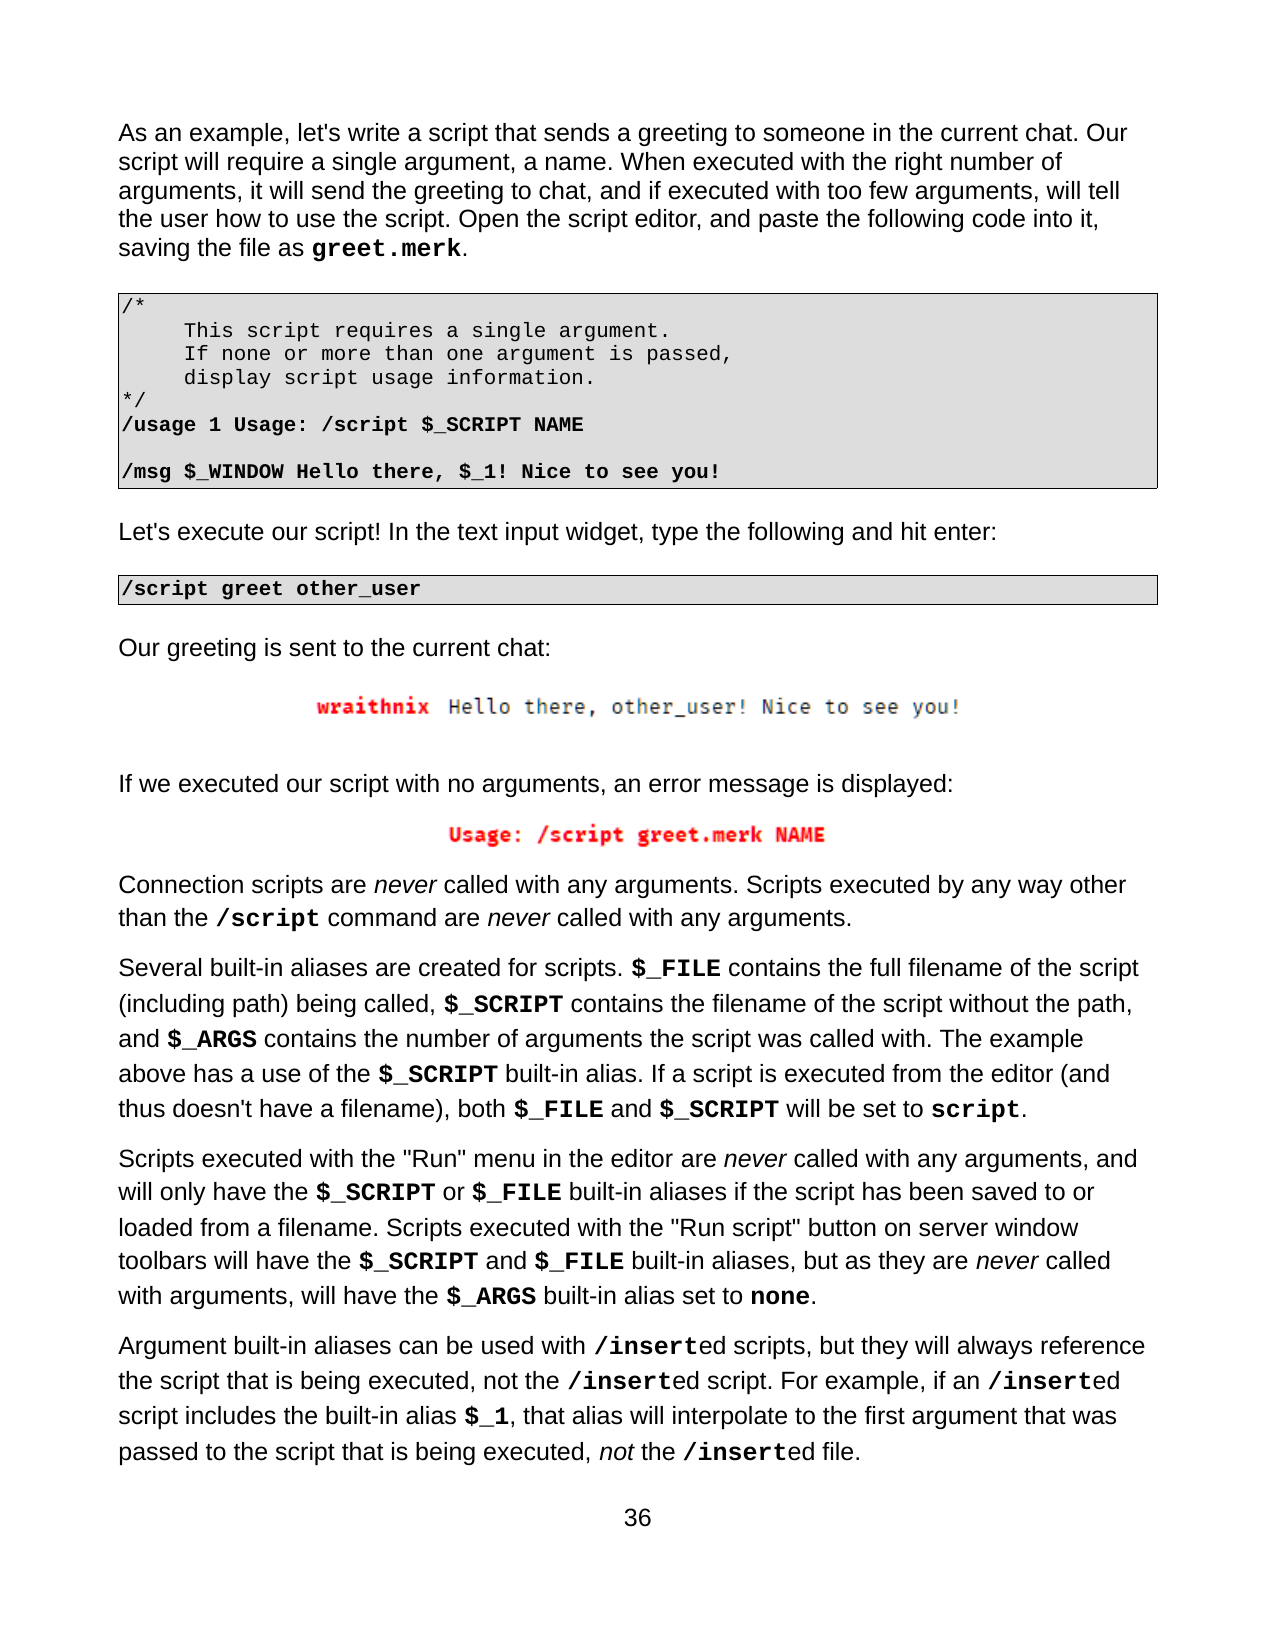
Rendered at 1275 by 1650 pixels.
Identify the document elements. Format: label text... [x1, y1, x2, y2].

picture [443, 817, 832, 852]
table_header /* This script requires a single argument. If none or more than one argument is passed, display script usage information. */ /usage 1 Usage: /script $_SCRIPT NAME /msg $_WINDOW Hello there, $_1! Nice to see you! [119, 294, 1157, 488]
text As an example, let's write a script that sends a greeting to someone in the current chat. Our script will require a single argument, a name. When executed with the right number of arguments, it will send the greeting to chat, and if executed with too few arguments, will tell the user how to use the script. Open the script editor, and paste the following code into it, saving the file as greet.merk. [118, 118, 1157, 264]
picture [311, 690, 964, 722]
text Scripts executed with the "Run" menu in the editor are never called with any arguments, and will only have the $_SCRIPT or $_FILE built-in aliases if the script has been saved to or loaded from a filename. Scripts executed with the "Run script" button on server window toolbars will have the $_SCRIPT and $_FILE built-in aliases, but as they are never called with arguments, will have the $_ARGS built-in alias set to none. [118, 1144, 1157, 1312]
text Argument built-in aliases can be used with /inserted scripts, but they will always reference the script that is being executed, not the /inserted script. For example, if an /inserted script includes the built-in alias $_1, that alias will interpolate to the first argument that was passed to the script that is being executed, not the /inserted file. [118, 1331, 1157, 1467]
text Connection scripts are never called with any arguments. Scripts executed by any way other than the /script command are never called with any arguments. [118, 870, 1157, 934]
text If we executed our script with no arguments, an error message is displayed: [118, 769, 1157, 798]
table_header /script greet other_user [119, 576, 1157, 604]
text Let's execute our script! In the text input widget, type the following and hit enter: [118, 517, 1157, 546]
text Our greeting is sent to the current chat: [118, 633, 1157, 662]
text Several built-in aliases are created for scripts. $_FILE contains the full filename of the script (including path) being called, $_SCRIPT contains the filename of the script without the path, and $_ARGS contains the number of arguments the script was called with. The example above has a use of the $_SCRIPT built-in alias. If a script is executed from the editor (and thus doesn't have a filename), both $_FILE and $_SCRIPT will be set to script. [118, 953, 1157, 1125]
